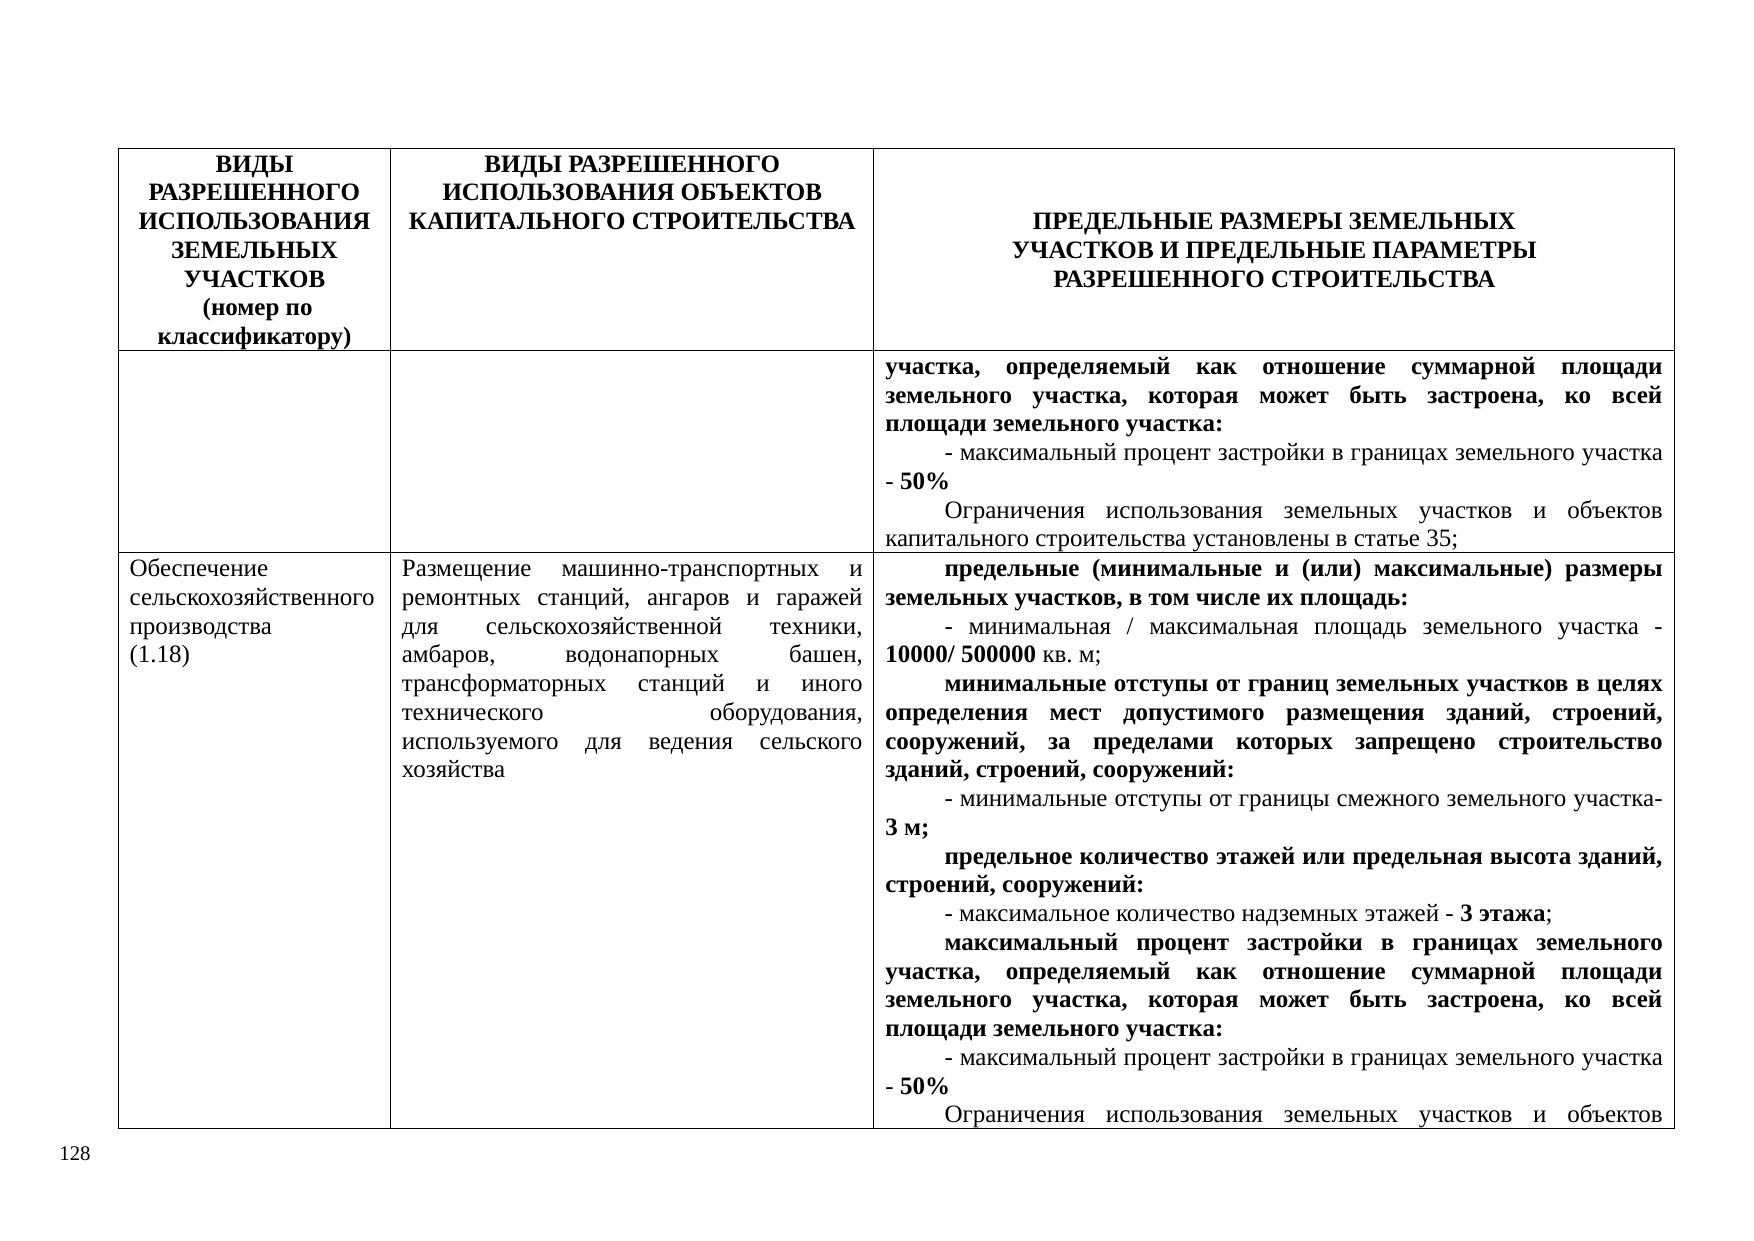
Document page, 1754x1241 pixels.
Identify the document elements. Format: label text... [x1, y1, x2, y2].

table_header ВИДЫ РАЗРЕШЕННОГО ИСПОЛЬЗОВАНИЯ ОБЪЕКТОВ КАПИТАЛЬНОГО СТРОИТЕЛЬСТВА [391, 149, 873, 350]
table_header ВИДЫ РАЗРЕШЕННОГО ИСПОЛЬЗОВАНИЯ ЗЕМЕЛЬНЫХ УЧАСТКОВ (номер по классификатору) [119, 149, 390, 350]
table_cell [391, 351, 873, 552]
table_cell [119, 351, 390, 552]
table_cell участка, определяемый как отношение суммарной площади земельного участка, которая может быть застроена, ко всей площади земельного участка: - максимальный процент застройки в границах земельного участка - 50% Ограничения использования земельных участков и объектов капитального строительства установлены в статье 35; [874, 351, 1674, 552]
table_cell Обеспечение сельскохозяйственного производства (1.18) [119, 553, 390, 1128]
table_header ПРЕДЕЛЬНЫЕ РАЗМЕРЫ ЗЕМЕЛЬНЫХ УЧАСТКОВ И ПРЕДЕЛЬНЫЕ ПАРАМЕТРЫ РАЗРЕШЕННОГО СТРОИТЕЛЬСТВА [874, 149, 1674, 350]
table_cell Размещение машинно-транспортных и ремонтных станций, ангаров и гаражей для сельскохозяйственной техники, амбаров, водонапорных башен, трансформаторных станций и иного технического оборудования, используемого для ведения сельского хозяйства [391, 553, 873, 1128]
table_cell предельные (минимальные и (или) максимальные) размеры земельных участков, в том числе их площадь: - минимальная / максимальная площадь земельного участка - 10000/ 500000 кв. м; минимальные отступы от границ земельных участков в целях определения мест допустимого размещения зданий, строений, сооружений, за пределами которых запрещено строительство зданий, строений, сооружений: - минимальные отступы от границы смежного земельного участка- 3 м; предельное количество этажей или предельная высота зданий, строений, сооружений: - максимальное количество надземных этажей - 3 этажа; максимальный процент застройки в границах земельного участка, определяемый как отношение суммарной площади земельного участка, которая может быть застроена, ко всей площади земельного участка: - максимальный процент застройки в границах земельного участка - 50% Ограничения использования земельных участков и объектов [874, 553, 1674, 1128]
